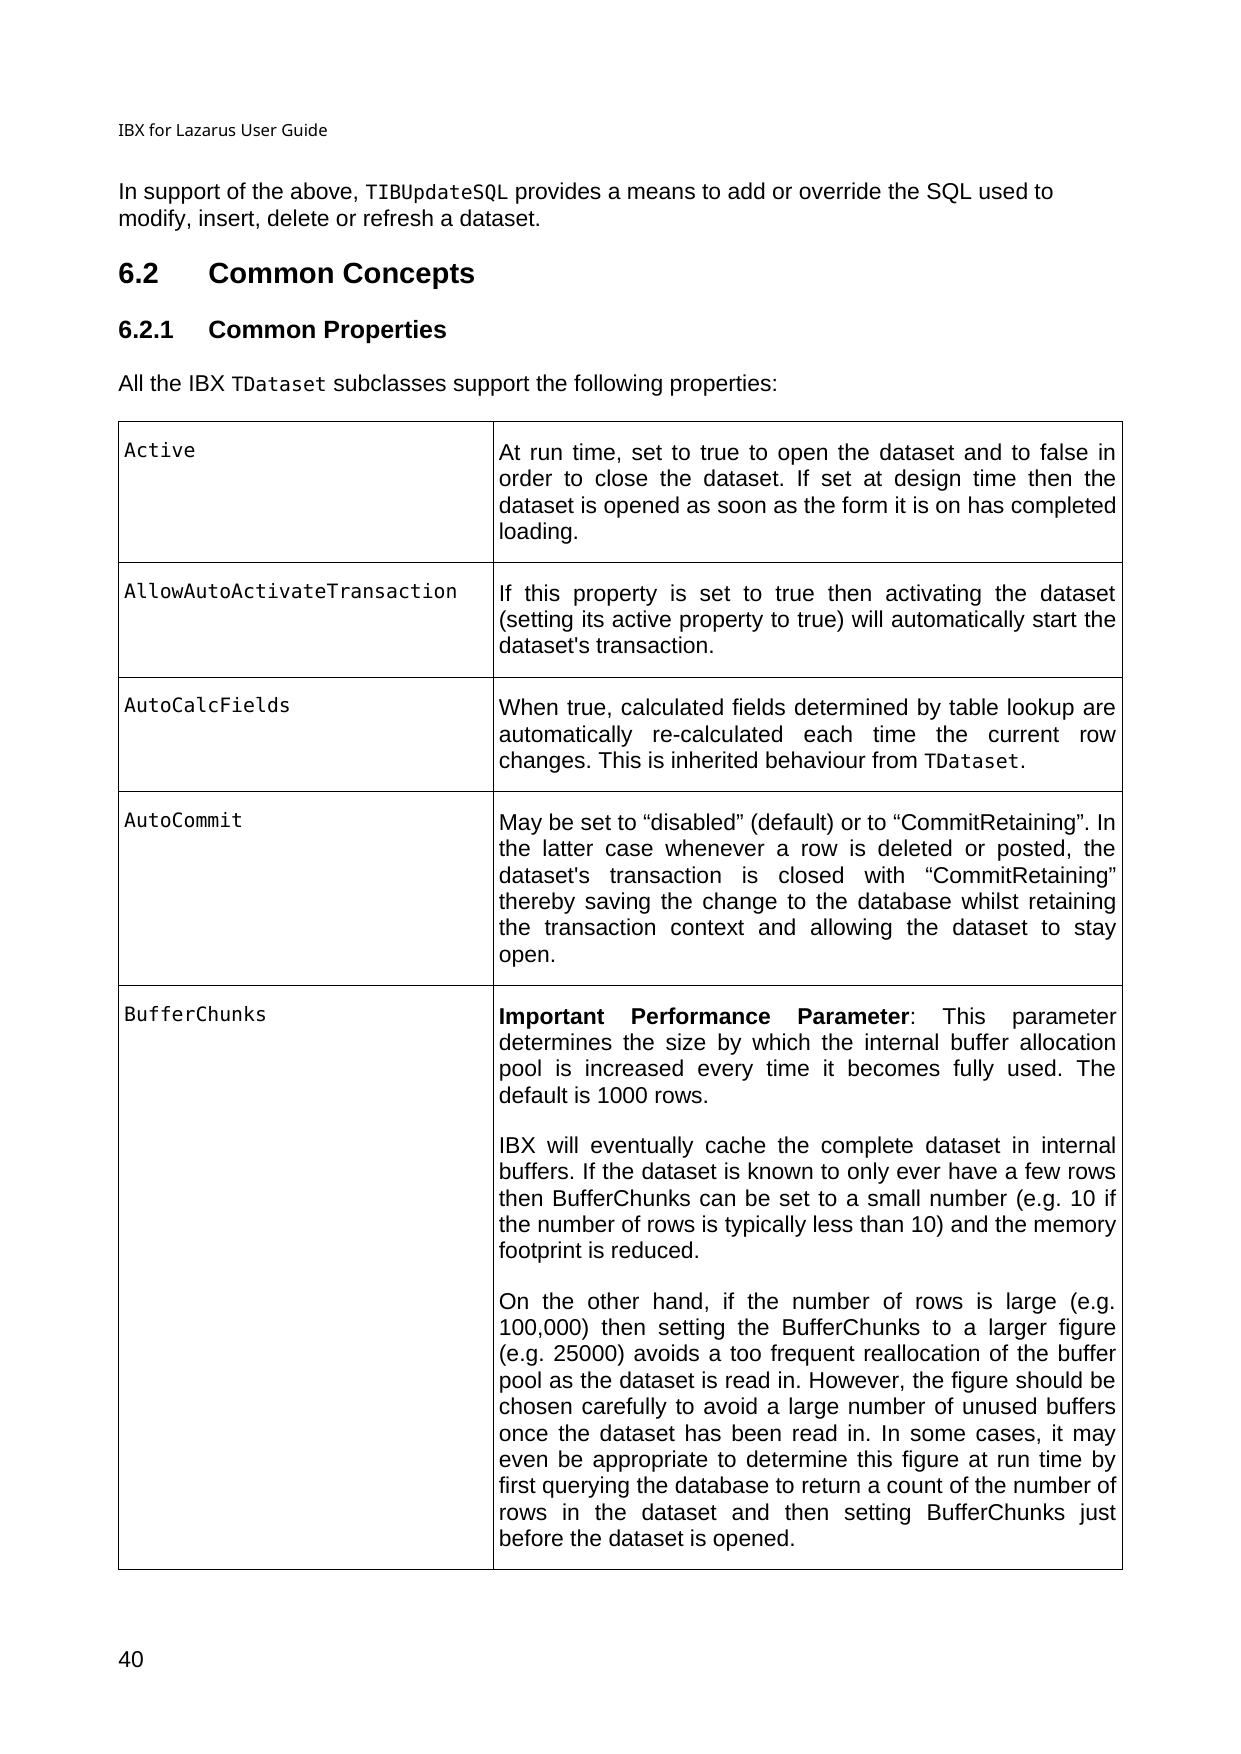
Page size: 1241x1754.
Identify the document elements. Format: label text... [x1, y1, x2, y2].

table_cell May be set to “disabled” (default) or to “CommitRetaining”. In the latter case whenever a row is deleted or posted, the dataset's transaction is closed with “CommitRetaining” thereby saving the change to the database whilst retaining the transaction context and allowing the dataset to stay open. [494, 792, 1122, 985]
text In support of the above, TIBUpdateSQL provides a means to add or override the SQL used to modify, insert, delete or refresh a dataset. [118, 178, 1122, 231]
table_cell BufferChunks [119, 986, 493, 1569]
table_header At run time, set to true to open the dataset and to false in order to close the dataset. If set at design time then the dataset is opened as soon as the form it is on has completed loading. [494, 422, 1122, 562]
subtitle Common Properties [118, 315, 1122, 344]
table_cell When true, calculated fields determined by table lookup are automatically re-calculated each time the current row changes. This is inherited behaviour from TDataset. [494, 678, 1122, 791]
table_cell AutoCommit [119, 792, 493, 985]
subtitle Common Concepts [118, 256, 1122, 290]
table_cell Important Performance Parameter: This parameter determines the size by which the internal buffer allocation pool is increased every time it becomes fully used. The default is 1000 rows. IBX will eventually cache the complete dataset in internal buffers. If the dataset is known to only ever have a few rows then BufferChunks can be set to a small number (e.g. 10 if the number of rows is typically less than 10) and the memory footprint is reduced. On the other hand, if the number of rows is large (e.g. 100,000) then setting the BufferChunks to a larger figure (e.g. 25000) avoids a too frequent reallocation of the buffer pool as the dataset is read in. However, the figure should be chosen carefully to avoid a large number of unused buffers once the dataset has been read in. In some cases, it may even be appropriate to determine this figure at run time by first querying the database to return a count of the number of rows in the dataset and then setting BufferChunks just before the dataset is opened. [494, 986, 1122, 1569]
text All the IBX TDataset subclasses support the following properties: [118, 370, 1122, 396]
table_cell If this property is set to true then activating the dataset (setting its active property to true) will automatically start the dataset's transaction. [494, 563, 1122, 677]
table_cell AllowAutoActivateTransaction [119, 563, 493, 677]
table_header Active [119, 422, 493, 562]
table_cell AutoCalcFields [119, 678, 493, 791]
